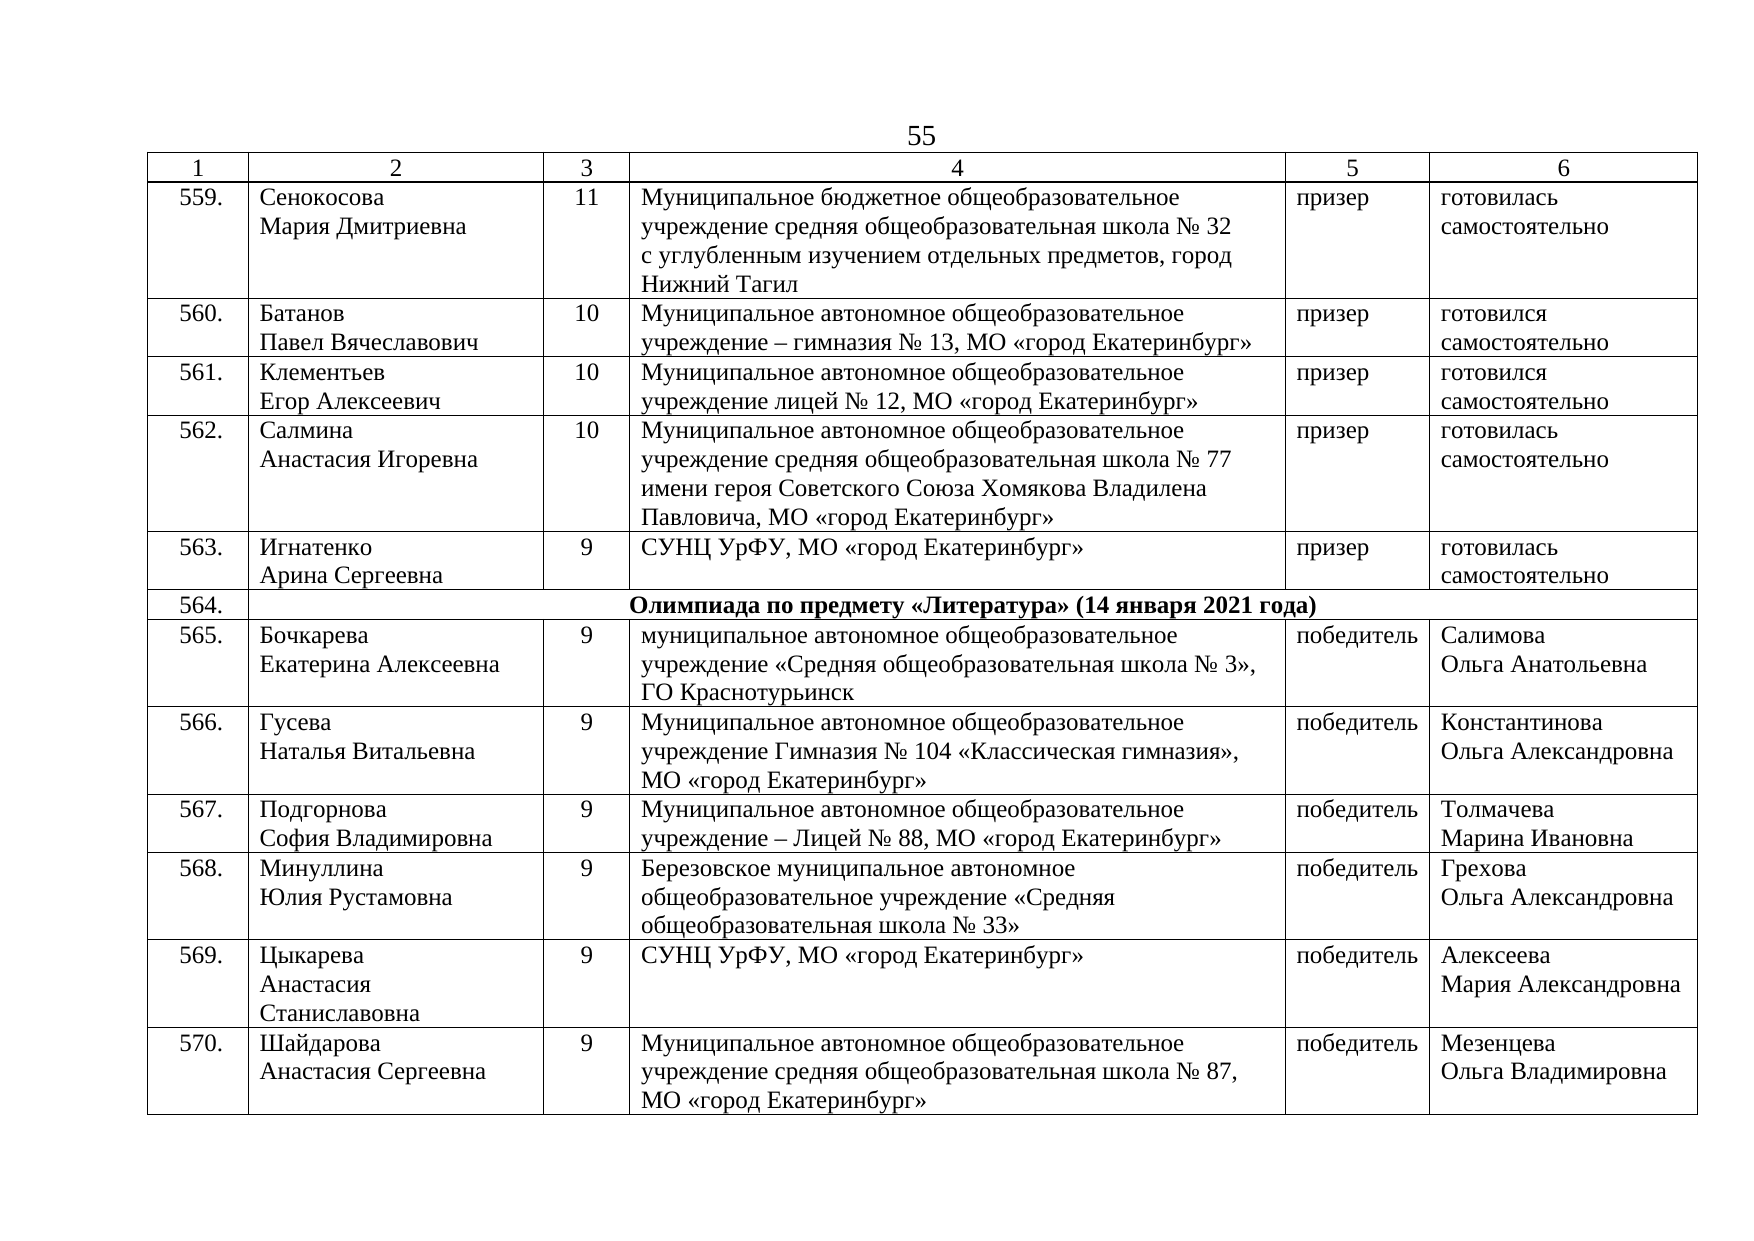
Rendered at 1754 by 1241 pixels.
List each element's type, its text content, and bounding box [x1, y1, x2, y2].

table_cell победитель [1286, 1028, 1429, 1114]
table_cell 9 [544, 620, 629, 706]
table_cell [148, 795, 248, 852]
table_cell Салимова Ольга Анатольевна [1430, 620, 1697, 706]
table_cell [148, 940, 248, 1027]
table_cell готовился самостоятельно [1430, 299, 1697, 356]
table_cell Батанов Павел Вячеславович [249, 299, 543, 356]
table_cell 11 [544, 183, 629, 297]
table_cell Мезенцева Ольга Владимировна [1430, 1028, 1697, 1114]
table_cell Березовское муниципальное автономное общеобразовательное учреждение «Средняя общеобразовательная школа № 33» [630, 853, 1285, 939]
table_cell призер [1286, 183, 1429, 297]
table_cell [148, 299, 248, 356]
table_cell Сенокосова Мария Дмитриевна [249, 183, 543, 297]
table_cell готовилась самостоятельно [1430, 532, 1697, 589]
table_cell Игнатенко Арина Сергеевна [249, 532, 543, 589]
table_cell Подгорнова София Владимировна [249, 795, 543, 852]
table_cell 9 [544, 795, 629, 852]
table_cell [148, 590, 248, 619]
table_cell 10 [544, 357, 629, 414]
table_cell Муниципальное бюджетное общеобразовательное учреждение средняя общеобразовательная школа № 32 с углубленным изучением отдельных предметов, город Нижний Тагил [630, 183, 1285, 297]
table_header 1 [148, 153, 248, 181]
table_cell [148, 707, 248, 793]
table_cell победитель [1286, 707, 1429, 793]
table_cell победитель [1286, 795, 1429, 852]
table_header 2 [249, 153, 543, 181]
table_cell Цыкарева Анастасия Станиславовна [249, 940, 543, 1027]
table_cell Олимпиада по предмету «Литература» (14 января 2021 года) [249, 590, 1697, 619]
table_cell победитель [1286, 853, 1429, 939]
table_cell 9 [544, 940, 629, 1027]
table_cell готовилась самостоятельно [1430, 416, 1697, 531]
table_cell Муниципальное автономное общеобразовательное учреждение средняя общеобразовательная школа № 87, МО «город Екатеринбург» [630, 1028, 1285, 1114]
table_header 3 [544, 153, 629, 181]
table_cell готовился самостоятельно [1430, 357, 1697, 414]
table_cell Константинова Ольга Александровна [1430, 707, 1697, 793]
table_cell [148, 1028, 248, 1114]
table_cell 9 [544, 1028, 629, 1114]
table_cell СУНЦ УрФУ, МО «город Екатеринбург» [630, 940, 1285, 1027]
table_cell 9 [544, 532, 629, 589]
table_cell Толмачева Марина Ивановна [1430, 795, 1697, 852]
table_cell Муниципальное автономное общеобразовательное учреждение – гимназия № 13, МО «город Екатеринбург» [630, 299, 1285, 356]
table_cell 10 [544, 416, 629, 531]
table_cell [148, 853, 248, 939]
table_cell [148, 620, 248, 706]
table_cell Гусева Наталья Витальевна [249, 707, 543, 793]
table_cell призер [1286, 416, 1429, 531]
table_cell победитель [1286, 940, 1429, 1027]
table_cell призер [1286, 299, 1429, 356]
table_cell [148, 357, 248, 414]
table_cell 10 [544, 299, 629, 356]
table_cell Муниципальное автономное общеобразовательное учреждение Гимназия № 104 «Классическая гимназия», МО «город Екатеринбург» [630, 707, 1285, 793]
table_cell Муниципальное автономное общеобразовательное учреждение лицей № 12, МО «город Екатеринбург» [630, 357, 1285, 414]
table_cell Минуллина Юлия Рустамовна [249, 853, 543, 939]
table_cell Бочкарева Екатерина Алексеевна [249, 620, 543, 706]
table_header 6 [1430, 153, 1697, 181]
table_cell Салмина Анастасия Игоревна [249, 416, 543, 531]
table_cell Алексеева Мария Александровна [1430, 940, 1697, 1027]
table_header 5 [1286, 153, 1429, 181]
table_cell Грехова Ольга Александровна [1430, 853, 1697, 939]
table_cell Муниципальное автономное общеобразовательное учреждение – Лицей № 88, МО «город Екатеринбург» [630, 795, 1285, 852]
table_cell готовилась самостоятельно [1430, 183, 1697, 297]
table_cell победитель [1286, 620, 1429, 706]
table_cell Шайдарова Анастасия Сергеевна [249, 1028, 543, 1114]
table_cell [148, 532, 248, 589]
table_cell [148, 416, 248, 531]
table_cell 9 [544, 707, 629, 793]
table_cell [148, 183, 248, 297]
table_cell призер [1286, 532, 1429, 589]
table_cell 9 [544, 853, 629, 939]
table_cell призер [1286, 357, 1429, 414]
table_cell муниципальное автономное общеобразовательное учреждение «Средняя общеобразовательная школа № 3», ГО Краснотурьинск [630, 620, 1285, 706]
table_header 4 [630, 153, 1285, 181]
table_cell СУНЦ УрФУ, МО «город Екатеринбург» [630, 532, 1285, 589]
table_cell Клементьев Егор Алексеевич [249, 357, 543, 414]
table_cell Муниципальное автономное общеобразовательное учреждение средняя общеобразовательная школа № 77 имени героя Советского Союза Хомякова Владилена Павловича, МО «город Екатеринбург» [630, 416, 1285, 531]
